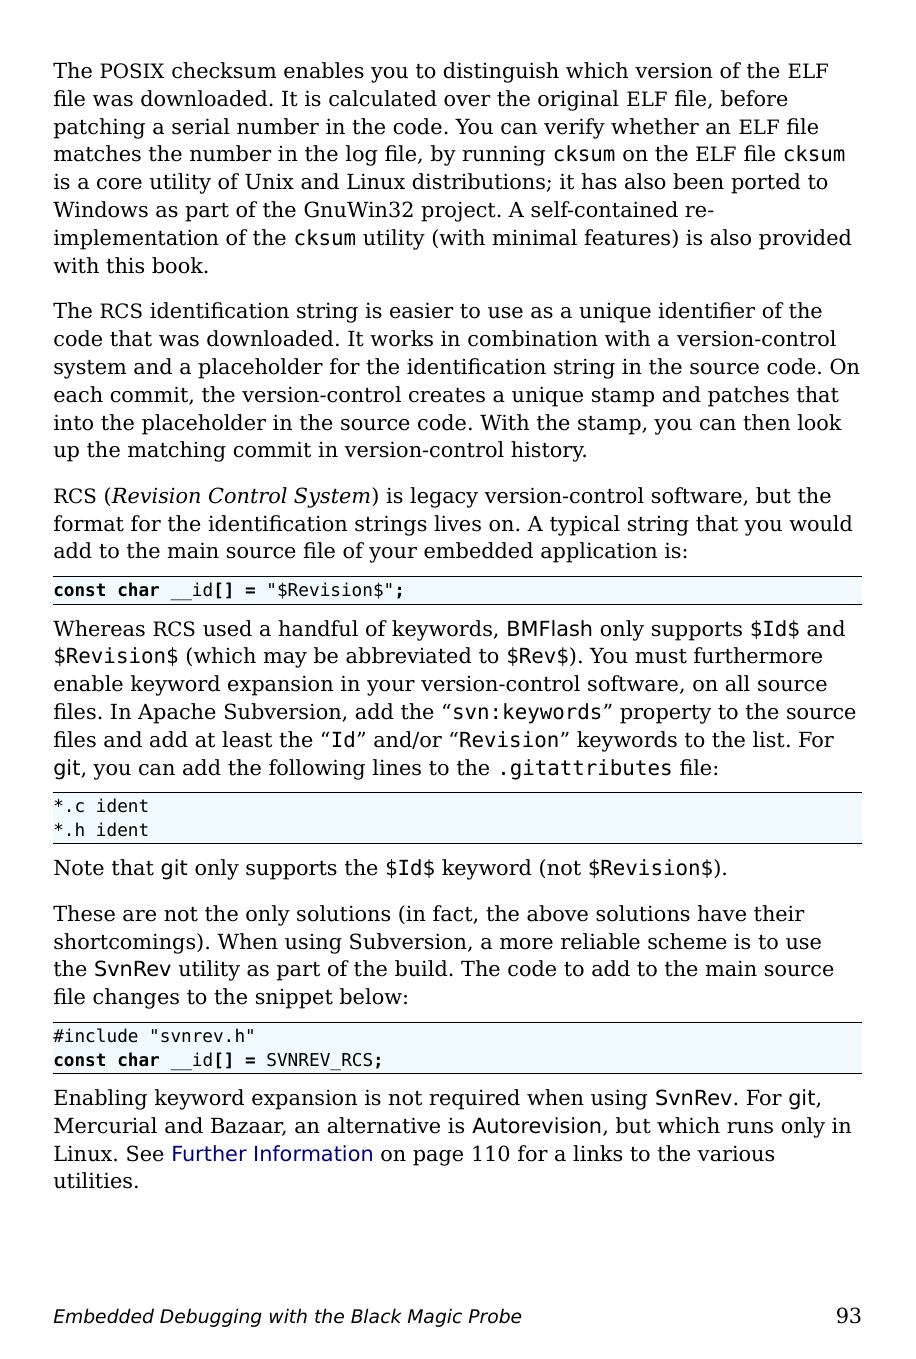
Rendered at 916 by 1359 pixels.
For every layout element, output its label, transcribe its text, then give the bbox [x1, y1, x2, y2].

text The RCS identification string is easier to use as a unique identifier of the code that was downloaded. It works in combination with a version-control system and a placeholder for the identification string in the source code. On each commit, the version-control creates a unique stamp and patches that into the placeholder in the source code. With the stamp, you can then look up the matching commit in version-control history. [53, 299, 862, 463]
text These are not the only solutions (in fact, the above solutions have their shortcomings). When using Subversion, a more reliable scheme is to use the SvnRev utility as part of the build. The code to add to the main source file changes to the snippet below: [53, 902, 862, 1009]
text RCS (Revision Control System) is legacy version-control software, but the format for the identification strings lives on. A typical string that you would add to the main source file of your embedded application is: [53, 484, 862, 564]
text Whereas RCS used a handful of keywords, BMFlash only supports $Id$ and $Revision$ (which may be abbreviated to $Rev$). You must furthermore enable keyword expansion in your version-control software, on all source files. In Apache Subversion, add the “svn:keywords” property to the source files and add at least the “Id” and/or “Revision” keywords to the list. For git, you can add the following lines to the .gitattributes file: [53, 617, 862, 780]
text const char __id[] = "$Revision$"; [53, 577, 862, 604]
text The POSIX checksum enables you to distinguish which version of the ELF file was downloaded. It is calculated over the original ELF file, before patching a serial number in the code. You can verify whether an ELF file matches the number in the log file, by running cksum on the ELF file cksum is a core utility of Unix and Linux distributions; it has also been ported to Windows as part of the GnuWin32 project. A self-contained re-implementation of the cksum utility (with minimal features) is also provided with this book. [53, 59, 862, 278]
text #include "svnrev.h" [53, 1023, 862, 1046]
text Enabling keyword expansion is not required when using SvnRev. For git, Mercurial and Bazaar, an alternative is Autorevision, but which runs only in Linux. See Further Information on page 110 for a links to the various utilities. [53, 1086, 862, 1194]
text *.h ident [53, 816, 862, 843]
text *.c ident [53, 793, 862, 816]
text const char __id[] = SVNREV_RCS; [53, 1046, 862, 1073]
text Note that git only supports the $Id$ keyword (not $Revision$). [53, 856, 862, 881]
